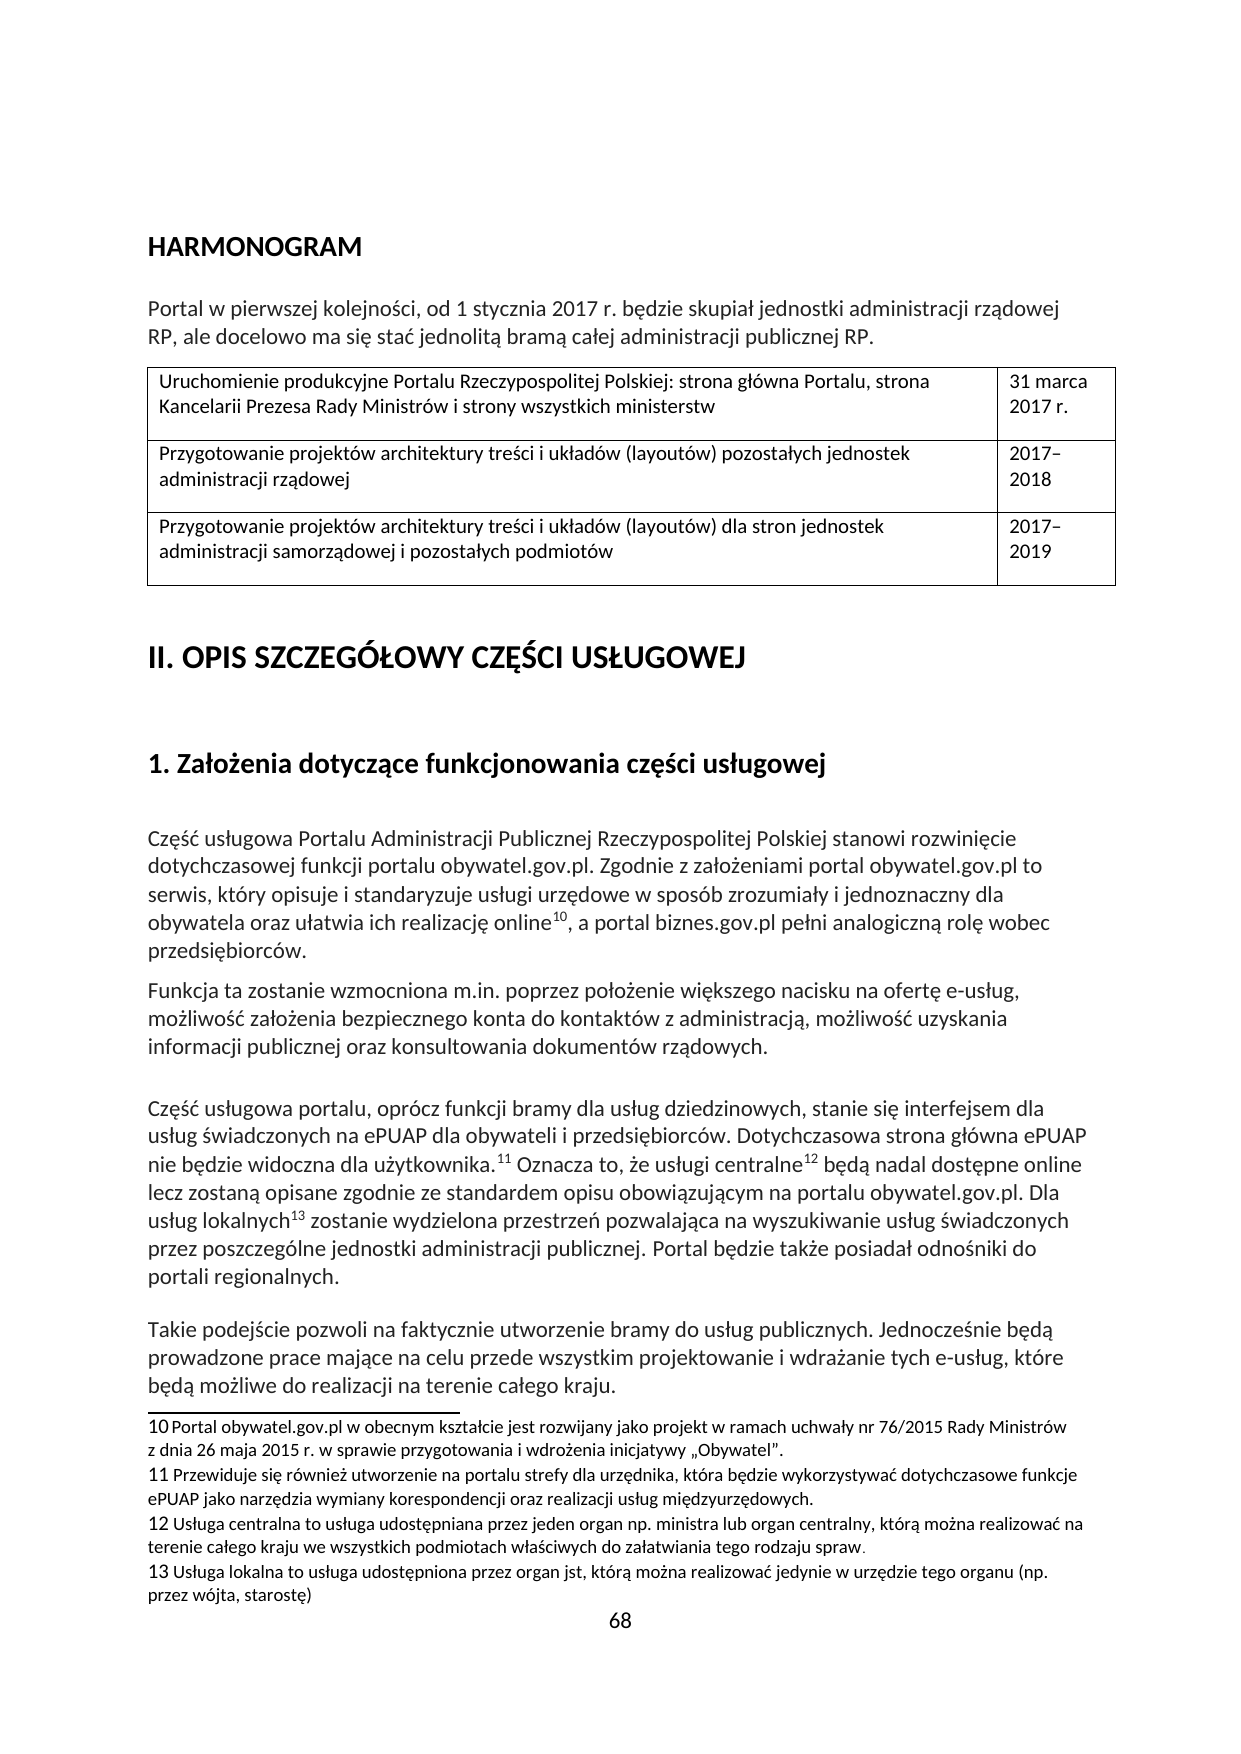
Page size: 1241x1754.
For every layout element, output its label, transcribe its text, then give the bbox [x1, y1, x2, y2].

table_cell Przygotowanie projektów architektury treści i układów (layoutów) dla stron jednostek administracji samorządowej i pozostałych podmiotów [148, 513, 997, 585]
table_cell 2017–2018 [998, 441, 1115, 512]
table_header Uruchomienie produkcyjne Portalu Rzeczypospolitej Polskiej: strona główna Portalu, strona Kancelarii Prezesa Rady Ministrów i strony wszystkich ministerstw [148, 368, 997, 439]
text II. OPIS SZCZEGÓŁOWY CZĘŚCI USŁUGOWEJ [148, 636, 1093, 677]
text Portal obywatel.gov.pl w obecnym kształcie jest rozwijany jako projekt w ramach uchwały nr 76/2015 Rady Ministrów z dnia 26 maja 2015 r. w sprawie przygotowania i wdrożenia inicjatywy „Obywatel”. [148, 1413, 1093, 1461]
text Część usługowa Portalu Administracji Publicznej Rzeczypospolitej Polskiej stanowi rozwinięcie dotychczasowej funkcji portalu obywatel.gov.pl. Zgodnie z założeniami portal obywatel.gov.pl to serwis, który opisuje i standaryzuje usługi urzędowe w sposób zrozumiały i jednoznaczny dla obywatela oraz ułatwia ich realizację online, a portal biznes.gov.pl pełni analogiczną rolę wobec przedsiębiorców. [148, 824, 1093, 964]
table_cell Przygotowanie projektów architektury treści i układów (layoutów) pozostałych jednostek administracji rządowej [148, 441, 997, 512]
table_header 31 marca 2017 r. [998, 368, 1115, 439]
text Usługa centralna to usługa udostępniana przez jeden organ np. ministra lub organ centralny, którą można realizować na terenie całego kraju we wszystkich podmiotach właściwych do załatwiania tego rodzaju spraw. [148, 1510, 1093, 1558]
text HARMONOGRAM [148, 228, 1093, 264]
text Portal w pierwszej kolejności, od 1 stycznia 2017 r. będzie skupiał jednostki administracji rządowej RP, ale docelowo ma się stać jednolitą bramą całej administracji publicznej RP. [148, 294, 1093, 350]
text Takie podejście pozwoli na faktycznie utworzenie bramy do usług publicznych. Jednocześnie będą prowadzone prace mające na celu przede wszystkim projektowanie i wdrażanie tych e-usług, które będą możliwe do realizacji na terenie całego kraju. [148, 1315, 1093, 1399]
table_cell 2017–2019 [998, 513, 1115, 585]
text 1. Założenia dotyczące funkcjonowania części usługowej [148, 745, 1093, 781]
text Przewiduje się również utworzenie na portalu strefy dla urzędnika, która będzie wykorzystywać dotychczasowe funkcje ePUAP jako narzędzia wymiany korespondencji oraz realizacji usług międzyurzędowych. [148, 1461, 1093, 1510]
text Część usługowa portalu, oprócz funkcji bramy dla usług dziedzinowych, stanie się interfejsem dla usług świadczonych na ePUAP dla obywateli i przedsiębiorców. Dotychczasowa strona główna ePUAP nie będzie widoczna dla użytkownika. Oznacza to, że usługi centralne będą nadal dostępne online lecz zostaną opisane zgodnie ze standardem opisu obowiązującym na portalu obywatel.gov.pl. Dla usług lokalnych zostanie wydzielona przestrzeń pozwalająca na wyszukiwanie usług świadczonych przez poszczególne jednostki administracji publicznej. Portal będzie także posiadał odnośniki do portali regionalnych. [148, 1094, 1093, 1290]
text Usługa lokalna to usługa udostępniona przez organ jst, którą można realizować jedynie w urzędzie tego organu (np. przez wójta, starostę) [148, 1558, 1093, 1606]
text Funkcja ta zostanie wzmocniona m.in. poprzez położenie większego nacisku na ofertę e-usług, możliwość założenia bezpiecznego konta do kontaktów z administracją, możliwość uzyskania informacji publicznej oraz konsultowania dokumentów rządowych. [148, 976, 1093, 1060]
